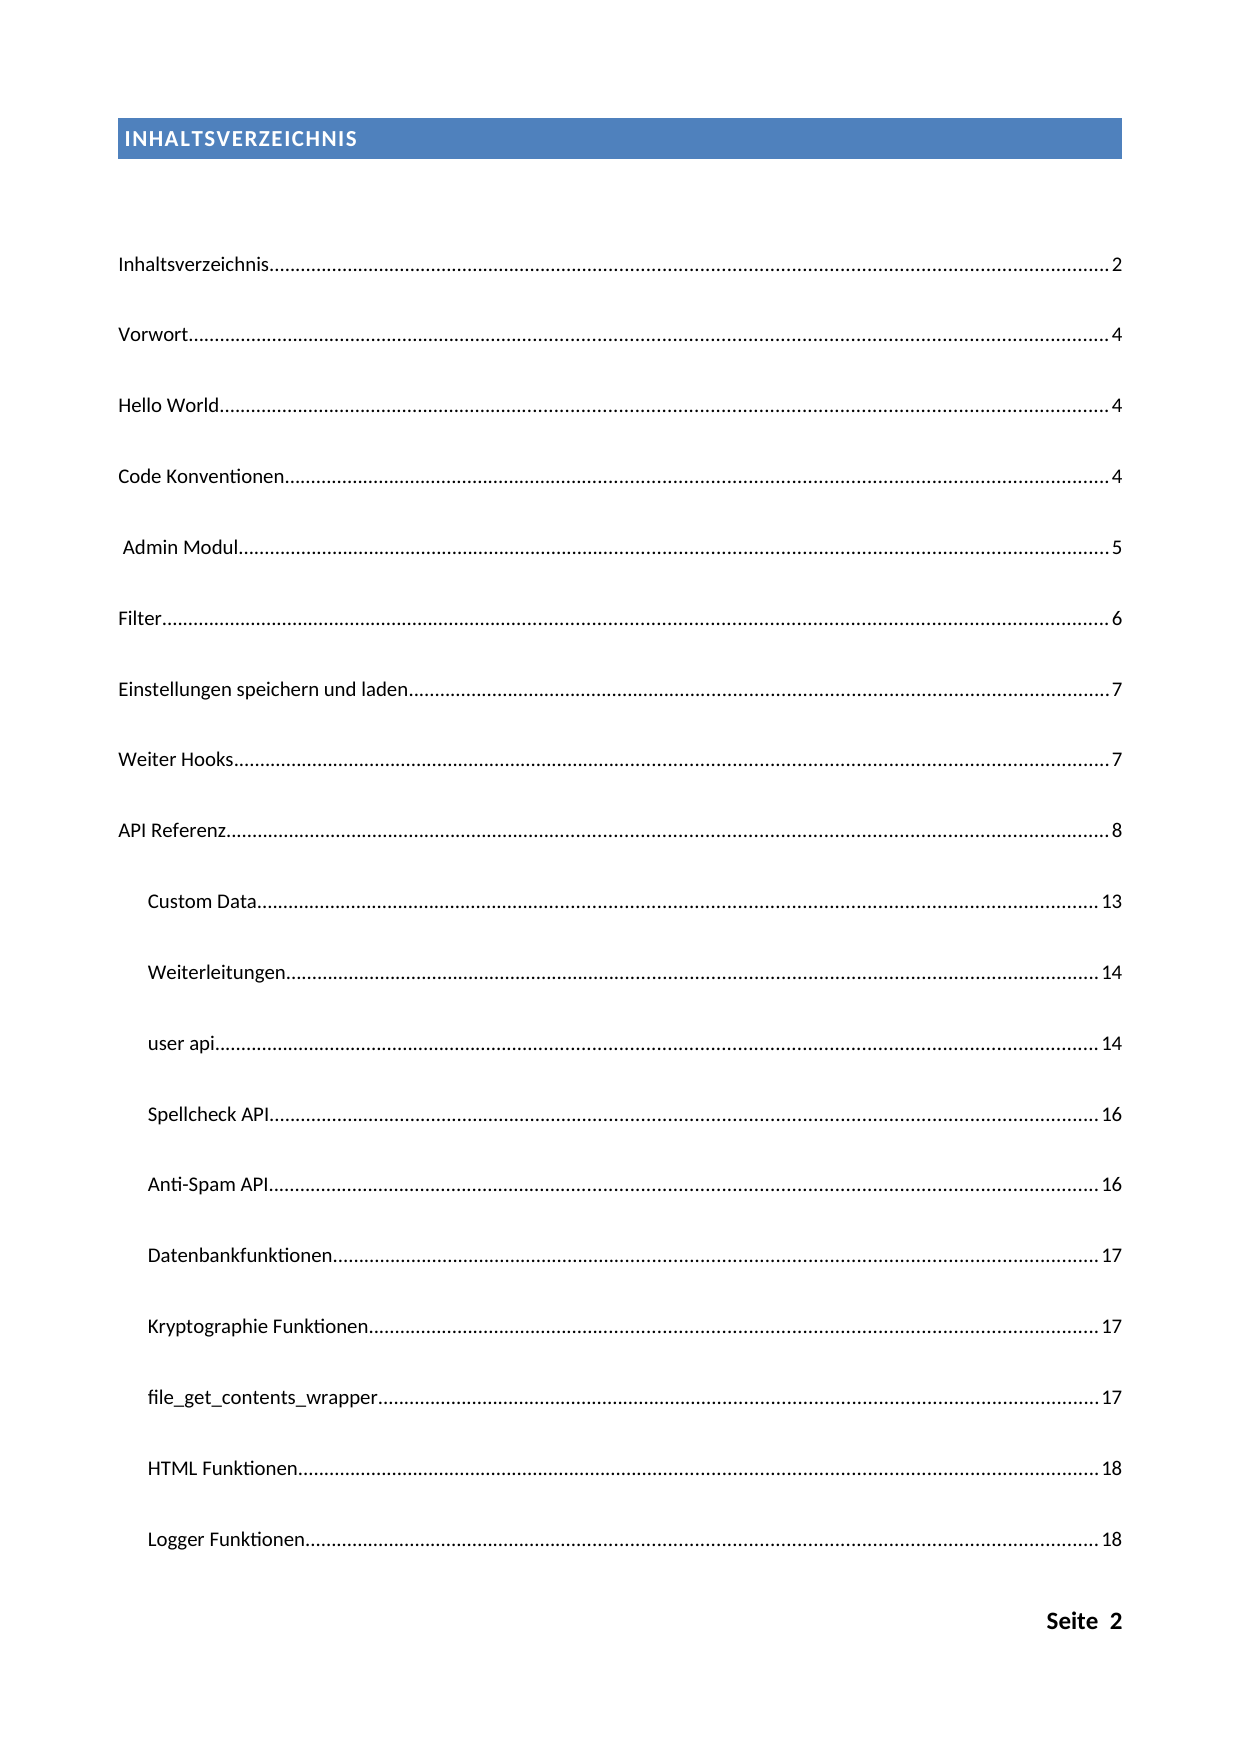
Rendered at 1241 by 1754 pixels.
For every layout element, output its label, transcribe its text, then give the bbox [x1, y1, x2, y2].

text Weiterleitungen 14 [148, 959, 1122, 984]
text Inhaltsverzeichnis 2 [118, 251, 1122, 276]
text Einstellungen speichern und laden 7 [118, 676, 1122, 701]
text Weiter Hooks 7 [118, 747, 1122, 772]
text Logger Funktionen 18 [148, 1526, 1122, 1551]
subtitle Inhaltsverzeichnis [124, 124, 1116, 152]
text Spellcheck API 16 [148, 1101, 1122, 1126]
text Filter 6 [118, 605, 1122, 630]
text HTML Funktionen 18 [148, 1455, 1122, 1480]
text file_get_contents_wrapper 17 [148, 1384, 1122, 1409]
text Hello World 4 [118, 392, 1122, 418]
text Code Konventionen 4 [118, 463, 1122, 489]
text Vorwort 4 [118, 322, 1122, 347]
text Admin Modul 5 [118, 534, 1122, 559]
text user api 14 [148, 1030, 1122, 1055]
text Custom Data 13 [148, 888, 1122, 914]
text API Referenz 8 [118, 817, 1122, 843]
text Kryptographie Funktionen 17 [148, 1313, 1122, 1339]
text Datenbankfunktionen 17 [148, 1242, 1122, 1268]
text Anti-Spam API 16 [148, 1172, 1122, 1197]
